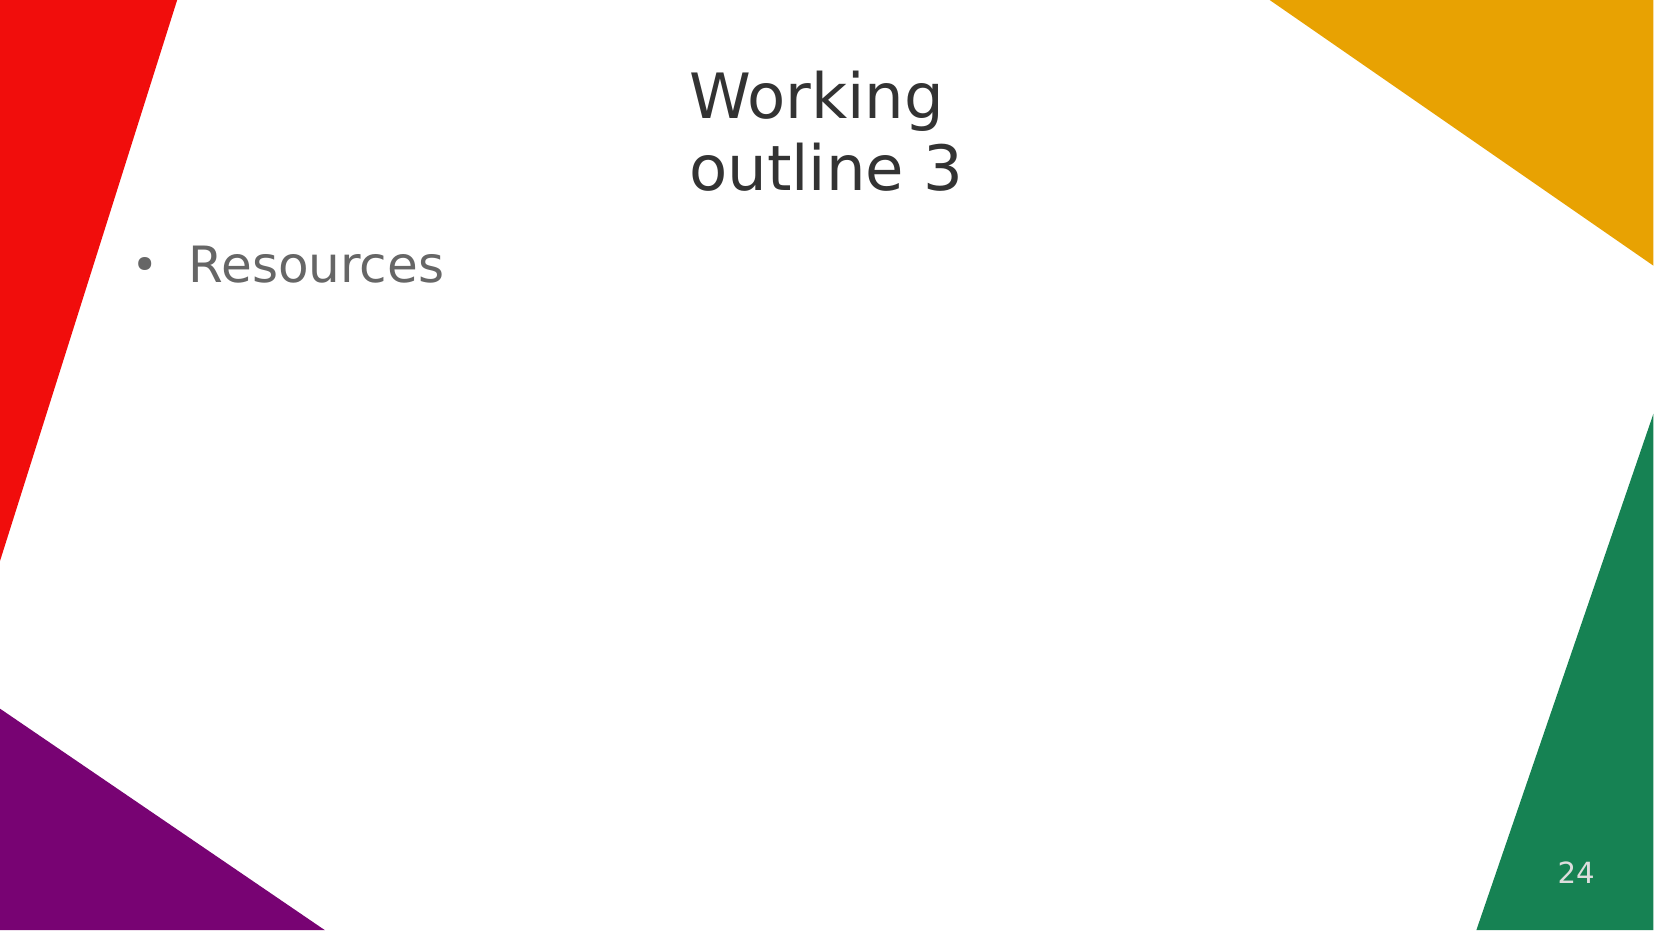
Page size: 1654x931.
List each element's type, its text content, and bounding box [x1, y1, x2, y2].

list Resources [118, 236, 1536, 827]
title Working outline 3 [118, 59, 1536, 207]
